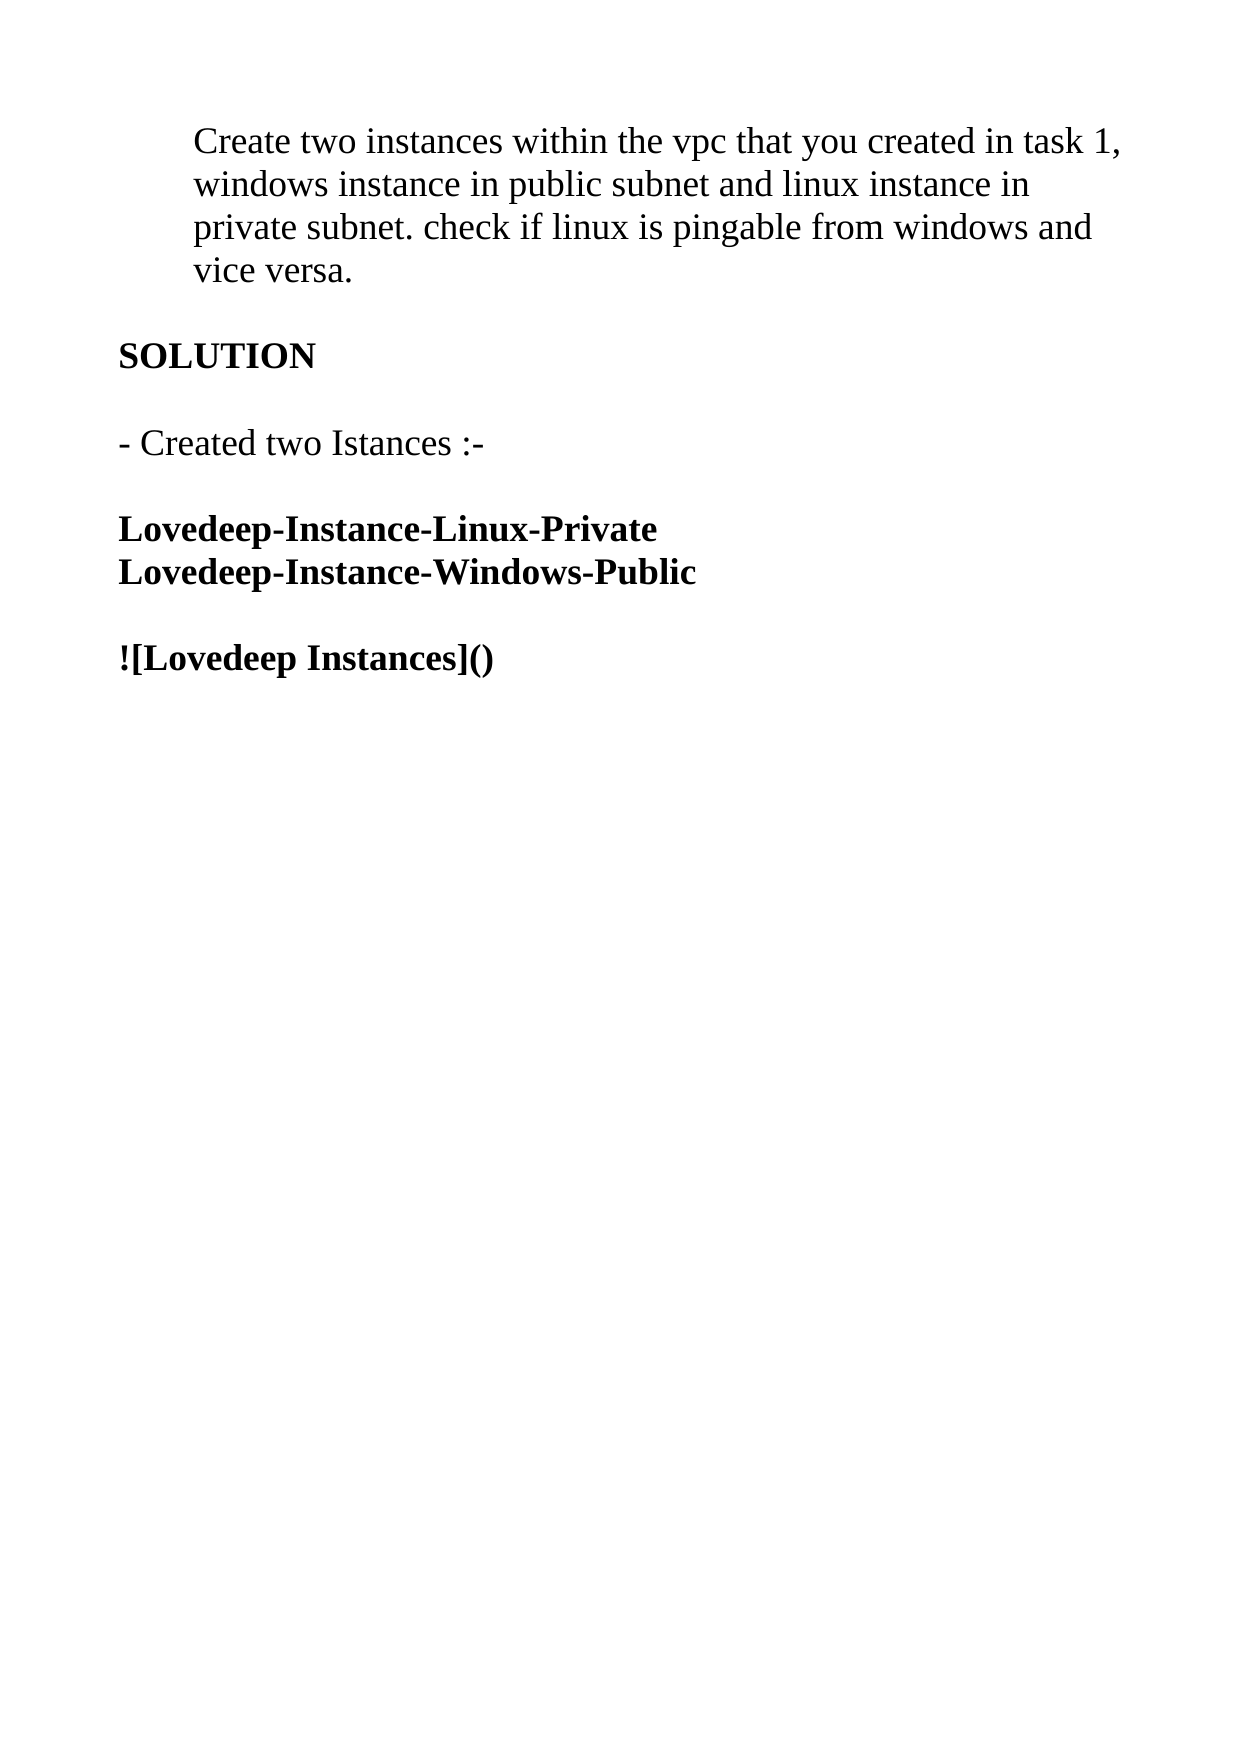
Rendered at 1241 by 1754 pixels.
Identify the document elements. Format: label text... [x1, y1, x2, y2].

list Create two instances within the vpc that you created in task 1, windows instance in public subnet and linux instance in private subnet. check if linux is pingable from windows and vice versa. [156, 118, 1122, 291]
text Lovedeep-Instance-Linux-Private [118, 506, 1122, 549]
text - Created two Istances :- [118, 420, 1122, 463]
text ![Lovedeep Instances]() [118, 636, 1122, 679]
text SOLUTION [118, 334, 1122, 377]
text Lovedeep-Instance-Windows-Public [118, 549, 1122, 592]
